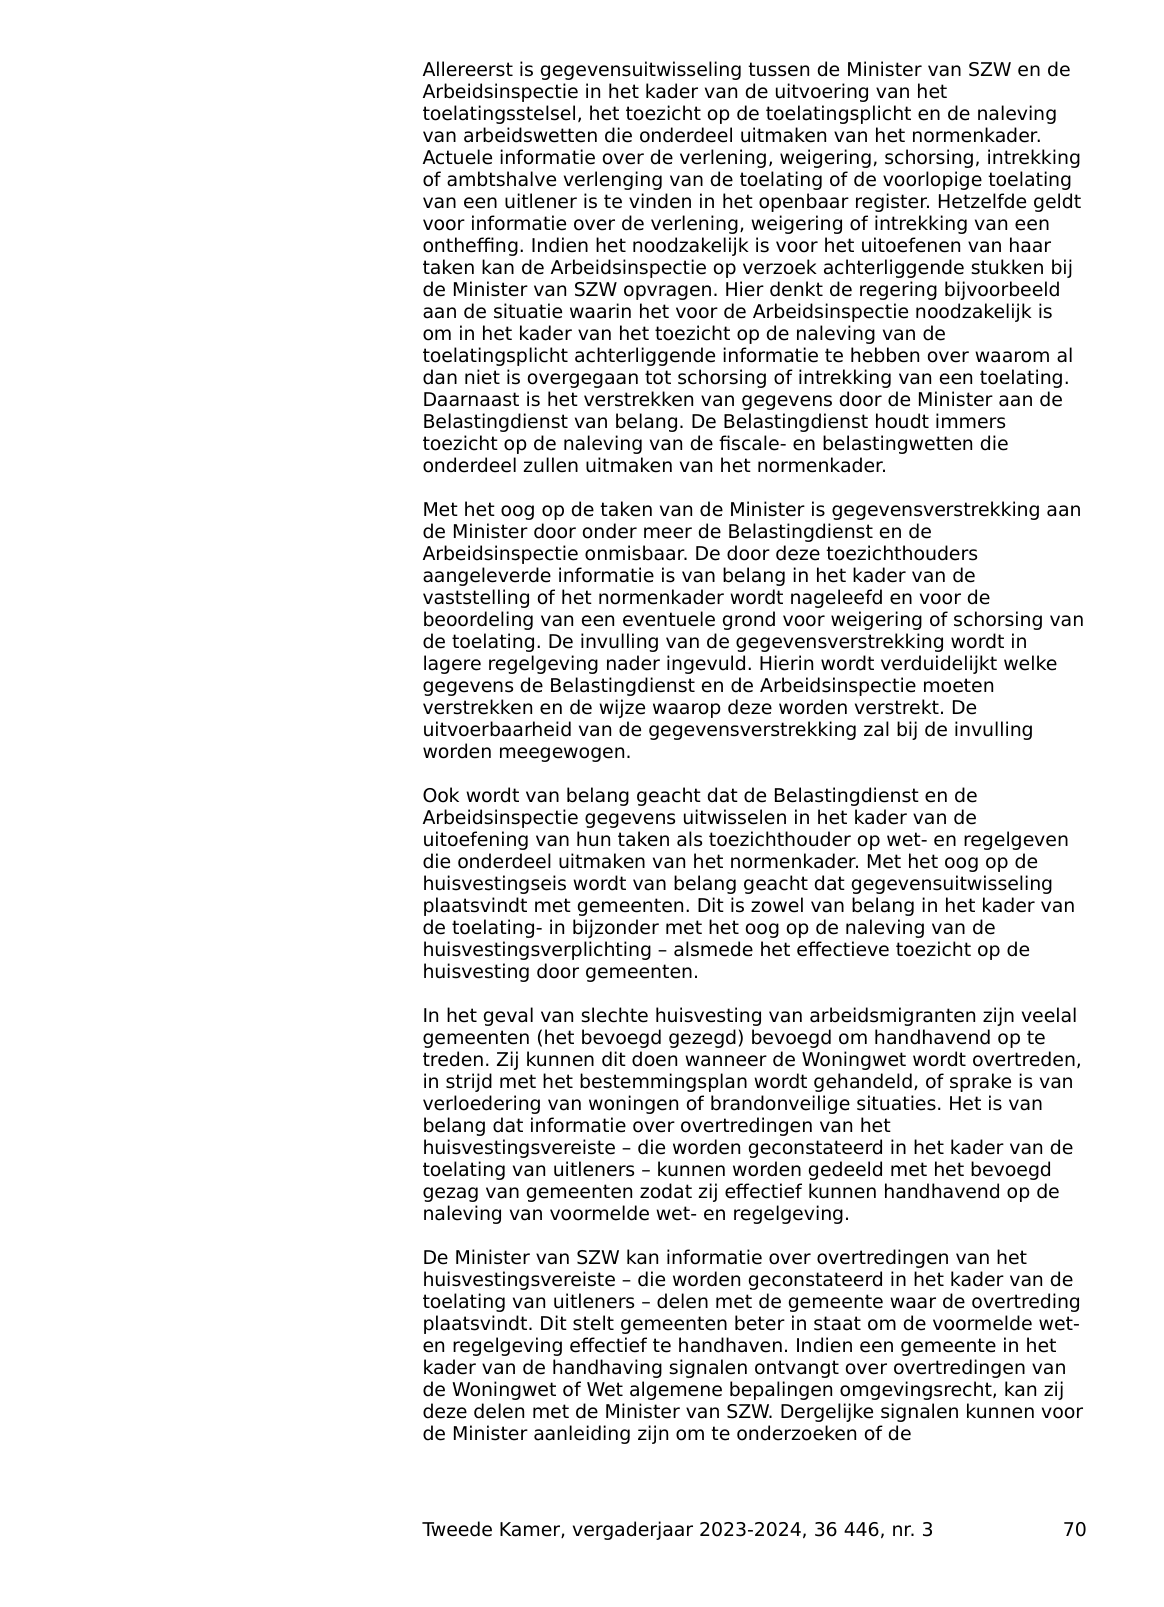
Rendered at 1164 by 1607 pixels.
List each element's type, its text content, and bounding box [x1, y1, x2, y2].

text Met het oog op de taken van de Minister is gegevensverstrekking aan de Minister door onder meer de Belastingdienst en de Arbeidsinspectie onmisbaar. De door deze toezichthouders aangeleverde informatie is van belang in het kader van de vaststelling of het normenkader wordt nageleefd en voor de beoordeling van een eventuele grond voor weigering of schorsing van de toelating. De invulling van de gegevensverstrekking wordt in lagere regelgeving nader ingevuld. Hierin wordt verduidelijkt welke gegevens de Belastingdienst en de Arbeidsinspectie moeten verstrekken en de wijze waarop deze worden verstrekt. De uitvoerbaarheid van de gegevensverstrekking zal bij de invulling worden meegewogen. [422, 499, 1087, 763]
text De Minister van SZW kan informatie over overtredingen van het huisvestingsvereiste – die worden geconstateerd in het kader van de toelating van uitleners – delen met de gemeente waar de overtreding plaatsvindt. Dit stelt gemeenten beter in staat om de voormelde wet- en regelgeving effectief te handhaven. Indien een gemeente in het kader van de handhaving signalen ontvangt over overtredingen van de Woningwet of Wet algemene bepalingen omgevingsrecht, kan zij deze delen met de Minister van SZW. Dergelijke signalen kunnen voor de Minister aanleiding zijn om te onderzoeken of de [422, 1247, 1087, 1444]
text Allereerst is gegevensuitwisseling tussen de Minister van SZW en de Arbeidsinspectie in het kader van de uitvoering van het toelatingsstelsel, het toezicht op de toelatingsplicht en de naleving van arbeidswetten die onderdeel uitmaken van het normenkader. Actuele informatie over de verlening, weigering, schorsing, intrekking of ambtshalve verlenging van de toelating of de voorlopige toelating van een uitlener is te vinden in het openbaar register. Hetzelfde geldt voor informatie over de verlening, weigering of intrekking van een ontheffing. Indien het noodzakelijk is voor het uitoefenen van haar taken kan de Arbeidsinspectie op verzoek achterliggende stukken bij de Minister van SZW opvragen. Hier denkt de regering bijvoorbeeld aan de situatie waarin het voor de Arbeidsinspectie noodzakelijk is om in het kader van het toezicht op de naleving van de toelatingsplicht achterliggende informatie te hebben over waarom al dan niet is overgegaan tot schorsing of intrekking van een toelating. Daarnaast is het verstrekken van gegevens door de Minister aan de Belastingdienst van belang. De Belastingdienst houdt immers toezicht op de naleving van de fiscale- en belastingwetten die onderdeel zullen uitmaken van het normenkader. [422, 59, 1087, 477]
text In het geval van slechte huisvesting van arbeidsmigranten zijn veelal gemeenten (het bevoegd gezegd) bevoegd om handhavend op te treden. Zij kunnen dit doen wanneer de Woningwet wordt overtreden, in strijd met het bestemmingsplan wordt gehandeld, of sprake is van verloedering van woningen of brandonveilige situaties. Het is van belang dat informatie over overtredingen van het huisvestingsvereiste – die worden geconstateerd in het kader van de toelating van uitleners – kunnen worden gedeeld met het bevoegd gezag van gemeenten zodat zij effectief kunnen handhavend op de naleving van voormelde wet- en regelgeving. [422, 1005, 1087, 1224]
text Ook wordt van belang geacht dat de Belastingdienst en de Arbeidsinspectie gegevens uitwisselen in het kader van de uitoefening van hun taken als toezichthouder op wet- en regelgeven die onderdeel uitmaken van het normenkader. Met het oog op de huisvestingseis wordt van belang geacht dat gegevensuitwisseling plaatsvindt met gemeenten. Dit is zowel van belang in het kader van de toelating- in bijzonder met het oog op de naleving van de huisvestingsverplichting – alsmede het effectieve toezicht op de huisvesting door gemeenten. [422, 785, 1087, 983]
